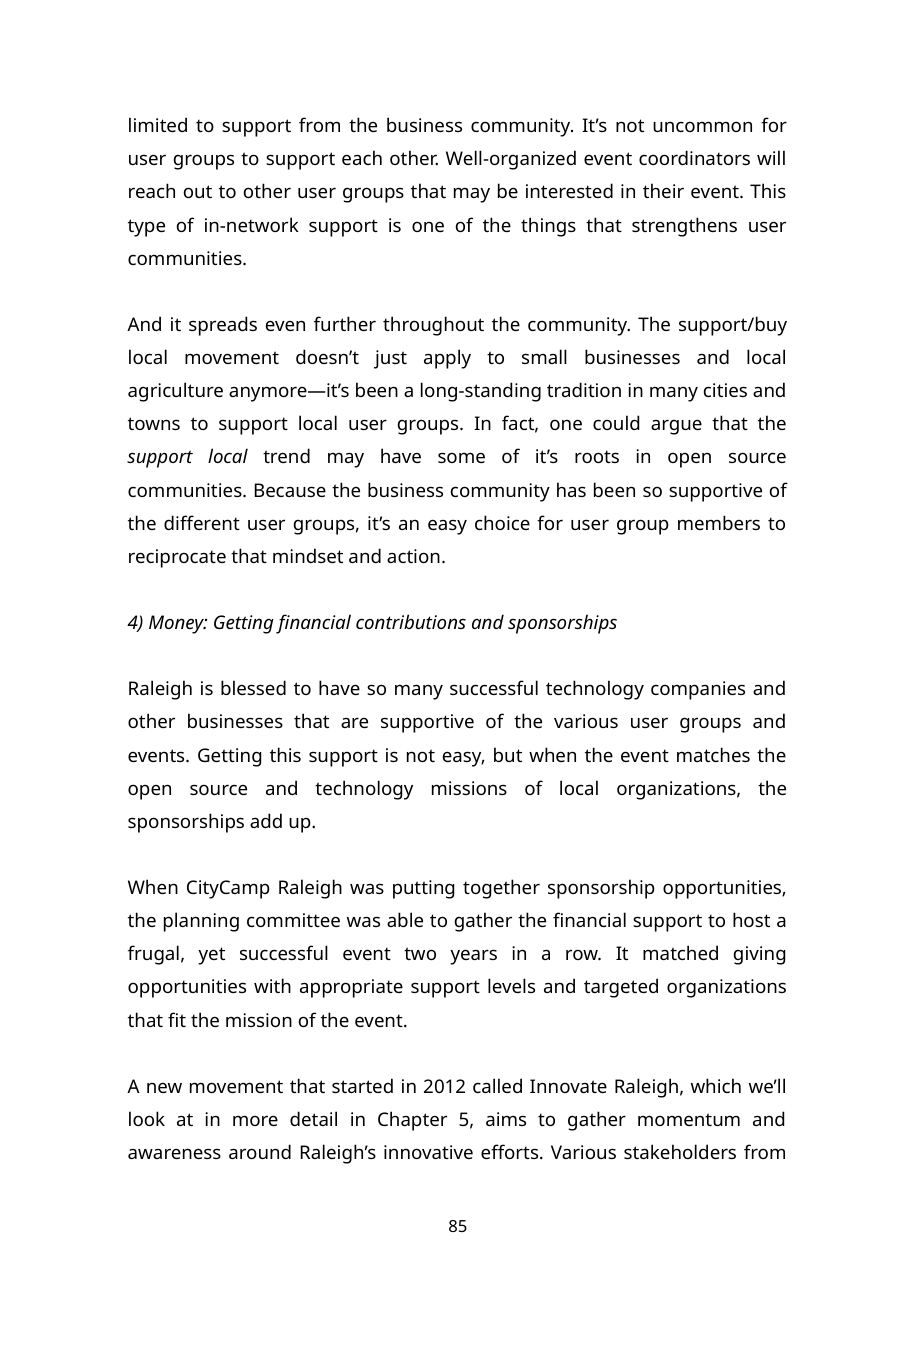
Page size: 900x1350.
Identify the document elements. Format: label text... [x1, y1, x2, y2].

text Raleigh is blessed to have so many successful technology companies and other businesses that are supportive of the various user groups and events. Getting this support is not easy, but when the event matches the open source and technology missions of local organizations, the sponsorships add up. [127, 676, 787, 834]
text When CityCamp Raleigh was putting together sponsorship opportunities, the planning committee was able to gather the financial support to host a frugal, yet successful event two years in a row. It matched giving opportunities with appropriate support levels and targeted organizations that fit the mission of the event. [127, 874, 787, 1032]
text A new movement that started in 2012 called Innovate Raleigh, which we’ll look at in more detail in Chapter 5, aims to gather momentum and awareness around Raleigh’s innovative efforts. Various stakeholders from [127, 1073, 787, 1165]
text 4) Money: Getting financial contributions and sponsorships [127, 609, 787, 635]
text And it spreads even further throughout the community. The support/buy local movement doesn’t just apply to small businesses and local agriculture anymore—it’s been a long-standing tradition in many cities and towns to support local user groups. In fact, one could argue that the support local trend may have some of it’s roots in open source communities. Because the business community has been so supportive of the different user groups, it’s an easy choice for user group members to reciprocate that mindset and action. [127, 311, 787, 569]
text limited to support from the business community. It’s not uncommon for user groups to support each other. Well-organized event coordinators will reach out to other user groups that may be interested in their event. This type of in-network support is one of the things that strengthens user communities. [127, 112, 787, 271]
